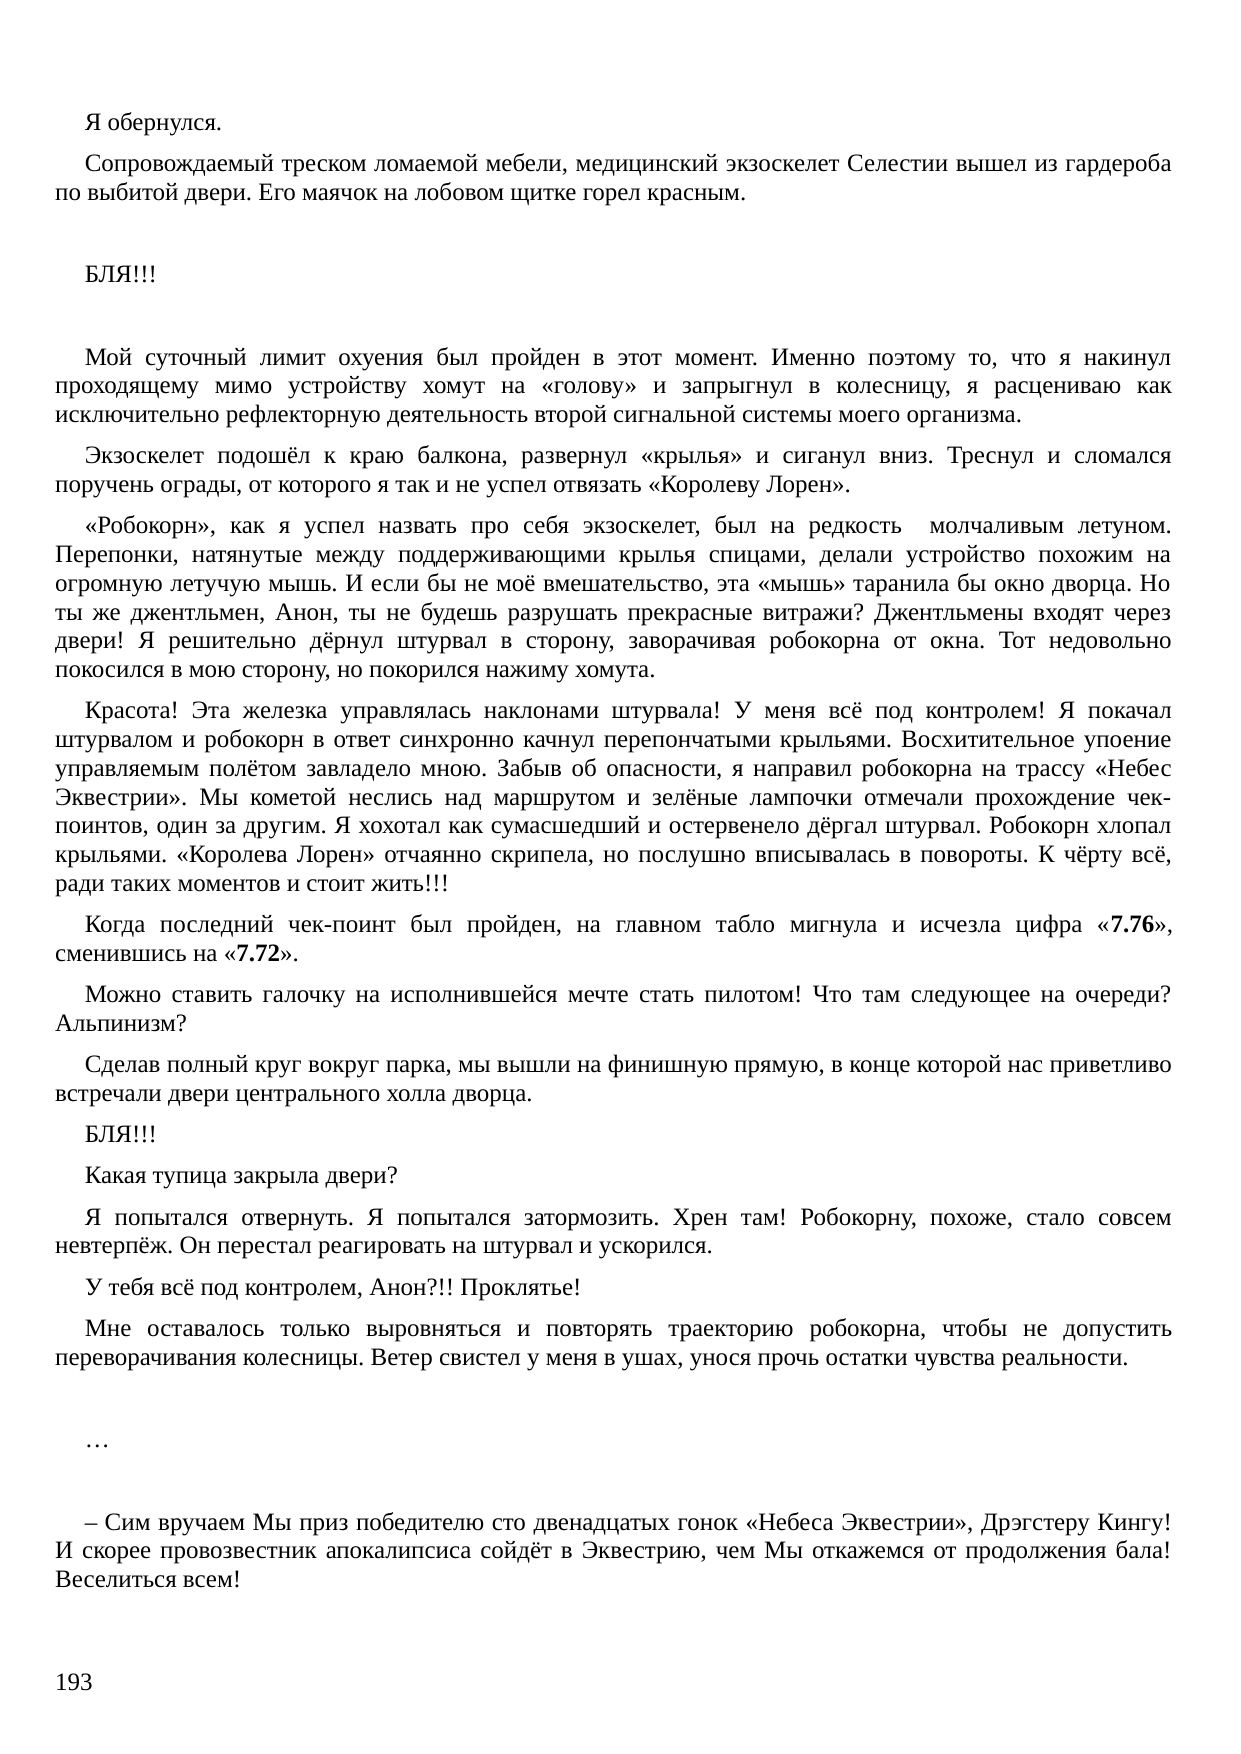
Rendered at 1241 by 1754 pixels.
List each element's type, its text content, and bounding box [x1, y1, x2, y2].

text Мой суточный лимит охуения был пройден в этот момент. Именно поэтому то, что я накинул проходящему мимо устройству хомут на «голову» и запрыгнул в колесницу, я расцениваю как исключительно рефлекторную деятельность второй сигнальной системы моего организма. [55, 342, 1173, 428]
text Я обернулся. [55, 107, 1173, 136]
text – Сим вручаем Мы приз победителю сто двенадцатых гонок «Небеса Эквестрии», Дрэгстеру Кингу! И скорее провозвестник апокалипсиса сойдёт в Эквестрию, чем Мы откажемся от продолжения бала! Веселиться всем! [55, 1507, 1173, 1593]
text БЛЯ!!! [55, 259, 1173, 288]
text Экзоскелет подошёл к краю балкона, развернул «крылья» и сиганул вниз. Треснул и сломался поручень ограды, от которого я так и не успел отвязать «Королеву Лорен». [55, 441, 1173, 498]
text Какая тупица закрыла двери? [55, 1161, 1173, 1189]
text «Робокорн», как я успел назвать про себя экзоскелет, был на редкость молчаливым летуном. Перепонки, натянутые между поддерживающими крылья спицами, делали устройство похожим на огромную летучую мышь. И если бы не моё вмешательство, эта «мышь» таранила бы окно дворца. Но ты же джентльмен, Анон, ты не будешь разрушать прекрасные витражи? Джентльмены входят через двери! Я решительно дёрнул штурвал в сторону, заворачивая робокорна от окна. Тот недовольно покосился в мою сторону, но покорился нажиму хомута. [55, 511, 1173, 683]
text У тебя всё под контролем, Анон?!! Проклятье! [55, 1272, 1173, 1301]
text Я попытался отвернуть. Я попытался затормозить. Хрен там! Робокорну, похоже, стало совсем невтерпёж. Он перестал реагировать на штурвал и ускорился. [55, 1202, 1173, 1259]
text Красота! Эта железка управлялась наклонами штурвала! У меня всё под контролем! Я покачал штурвалом и робокорн в ответ синхронно качнул перепончатыми крыльями. Восхитительное упоение управляемым полётом завладело мною. Забыв об опасности, я направил робокорна на трассу «Небес Эквестрии». Мы кометой неслись над маршрутом и зелёные лампочки отмечали прохождение чек-поинтов, один за другим. Я хохотал как сумасшедший и остервенело дёргал штурвал. Робокорн хлопал крыльями. «Королева Лорен» отчаянно скрипела, но послушно вписывалась в повороты. К чёрту всё, ради таких моментов и стоит жить!!! [55, 696, 1173, 897]
text Сделав полный круг вокруг парка, мы вышли на финишную прямую, в конце которой нас приветливо встречали двери центрального холла дворца. [55, 1049, 1173, 1107]
text Мне оставалось только выровняться и повторять траекторию робокорна, чтобы не допустить переворачивания колесницы. Ветер свистел у меня в ушах, унося прочь остатки чувства реальности. [55, 1313, 1173, 1371]
text БЛЯ!!! [55, 1119, 1173, 1148]
text Можно ставить галочку на исполнившейся мечте стать пилотом! Что там следующее на очереди? Альпинизм? [55, 979, 1173, 1037]
text Когда последний чек-поинт был пройден, на главном табло мигнула и исчезла цифра «7.76», сменившись на «7.72». [55, 909, 1173, 967]
text … [55, 1424, 1173, 1453]
text Сопровождаемый треском ломаемой мебели, медицинский экзоскелет Селестии вышел из гардероба по выбитой двери. Его маячок на лобовом щитке горел красным. [55, 148, 1173, 206]
